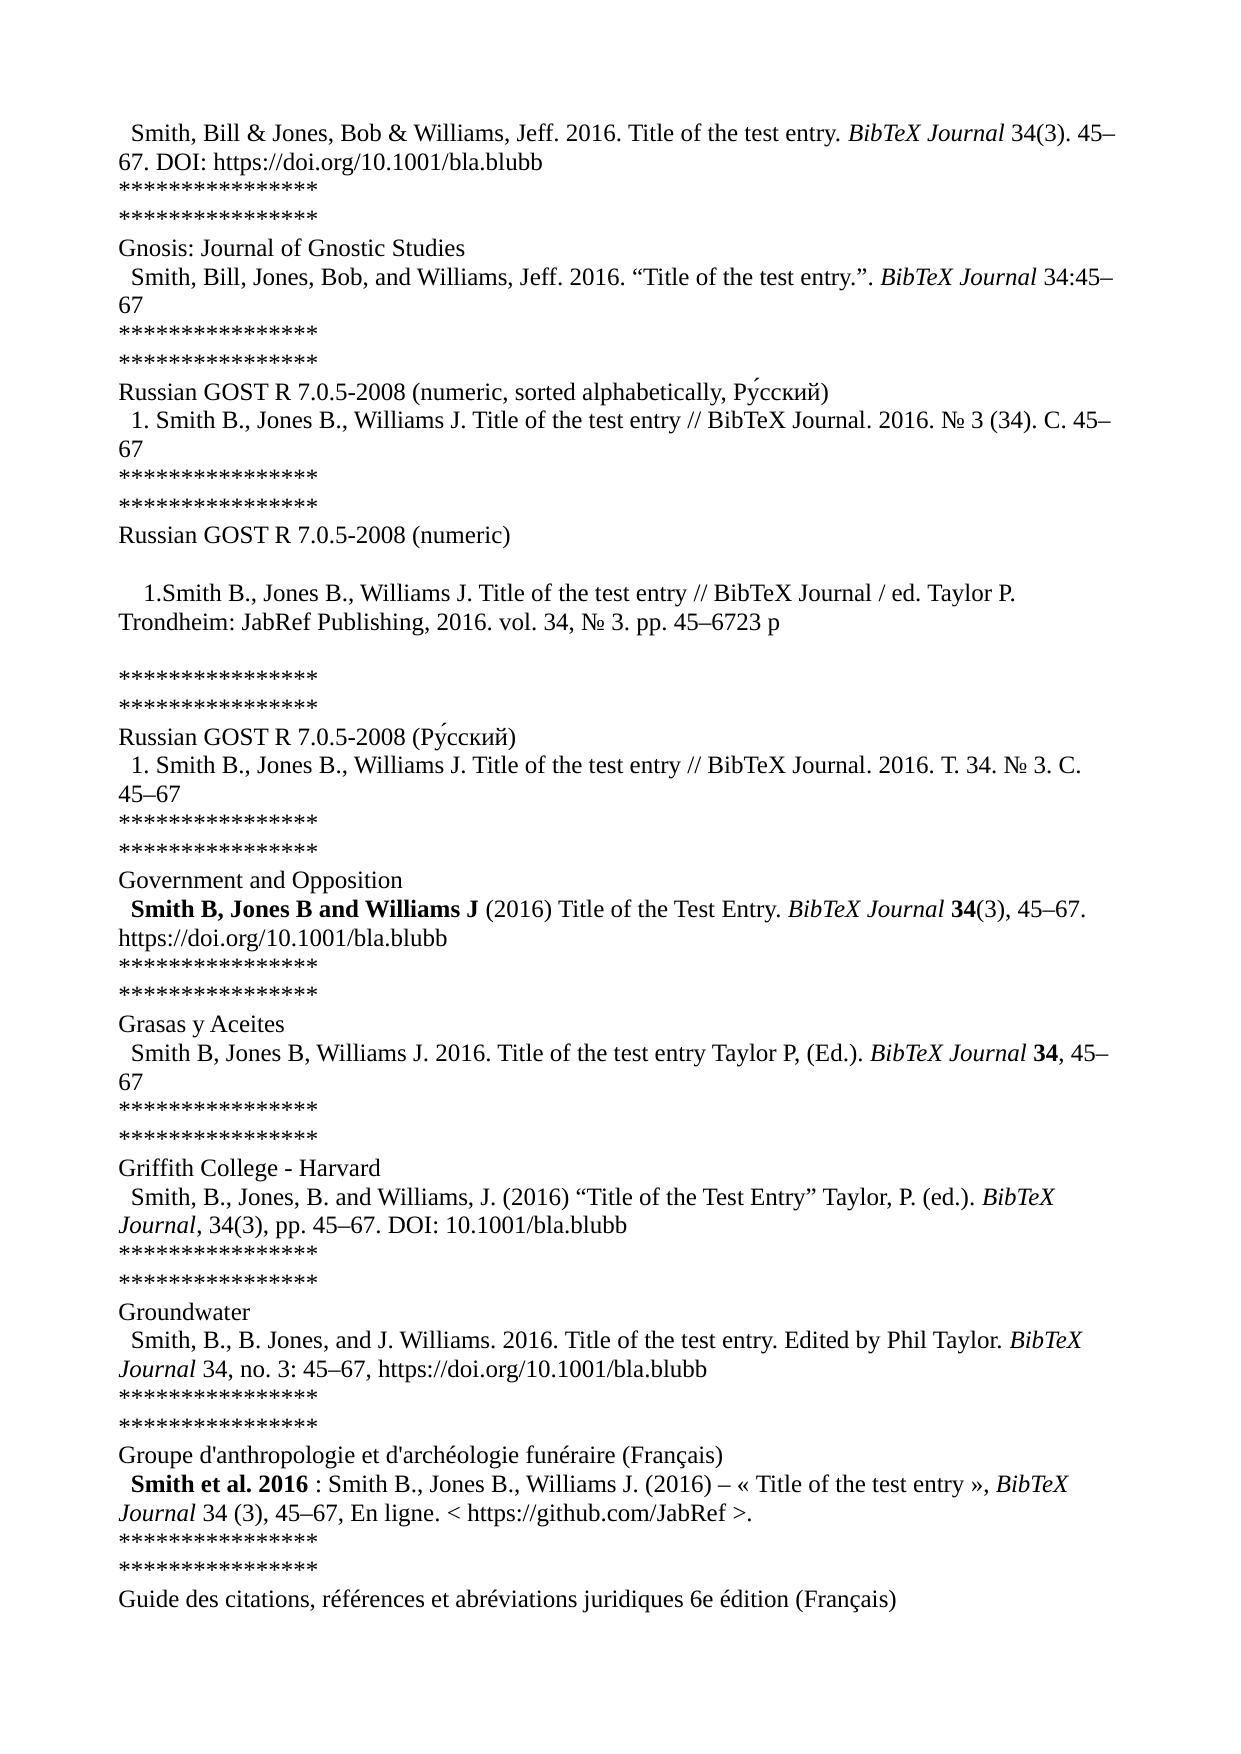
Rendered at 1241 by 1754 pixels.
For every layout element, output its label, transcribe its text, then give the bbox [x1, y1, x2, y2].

text **************** **************** Grasas y Aceites Smith B, Jones B, Williams J. 2016. Title of the test entry Taylor P, (Ed.). BibTeX Journal 34, 45–67 [118, 952, 1122, 1096]
text **************** **************** Griffith College - Harvard Smith, B., Jones, B. and Williams, J. (2016) “Title of the Test Entry” Taylor, P. (ed.). BibTeX Journal, 34(3), pp. 45–67. DOI: 10.1001/bla.blubb [118, 1096, 1122, 1239]
text **************** **************** Russian GOST R 7.0.5-2008 (Ру́сский) 1. Smith B., Jones B., Williams J. Title of the test entry // BibTeX Journal. 2016. Т. 34. № 3. С. 45–67 [118, 636, 1122, 808]
text **************** **************** Russian GOST R 7.0.5-2008 (numeric) 1.Smith B., Jones B., Williams J. Title of the test entry // BibTeX Journal / ed. Taylor P. Trondheim: JabRef Publishing, 2016. vol. 34, № 3. pp. 45–6723 p [118, 463, 1122, 636]
text **************** **************** Groupe d'anthropologie et d'archéologie funéraire (Français) Smith et al. 2016 : Smith B., Jones B., Williams J. (2016) ‒ « Title of the test entry », BibTeX Journal 34 (3), 45–67, En ligne. < https://github.com/JabRef >. **************** **************** Guide des citations, références et abréviations juridiques 6e édition (Français) [118, 1383, 1122, 1613]
text Smith, Bill & Jones, Bob & Williams, Jeff. 2016. Title of the test entry. BibTeX Journal 34(3). 45–67. DOI: https://doi.org/10.1001/bla.blubb **************** **************** Gnosis: Journal of Gnostic Studies Smith, Bill, Jones, Bob, and Williams, Jeff. 2016. “Title of the test entry.”. BibTeX Journal 34:45–67 [118, 118, 1122, 319]
text **************** **************** Groundwater Smith, B., B. Jones, and J. Williams. 2016. Title of the test entry. Edited by Phil Taylor. BibTeX Journal 34, no. 3: 45–67, https://doi.org/10.1001/bla.blubb [118, 1239, 1122, 1383]
text **************** **************** Russian GOST R 7.0.5-2008 (numeric, sorted alphabetically, Ру́сский) 1. Smith B., Jones B., Williams J. Title of the test entry // BibTeX Journal. 2016. № 3 (34). C. 45–67 [118, 319, 1122, 463]
text **************** **************** Government and Opposition Smith B, Jones B and Williams J (2016) Title of the Test Entry. BibTeX Journal 34(3), 45–67. https://doi.org/10.1001/bla.blubb [118, 808, 1122, 952]
